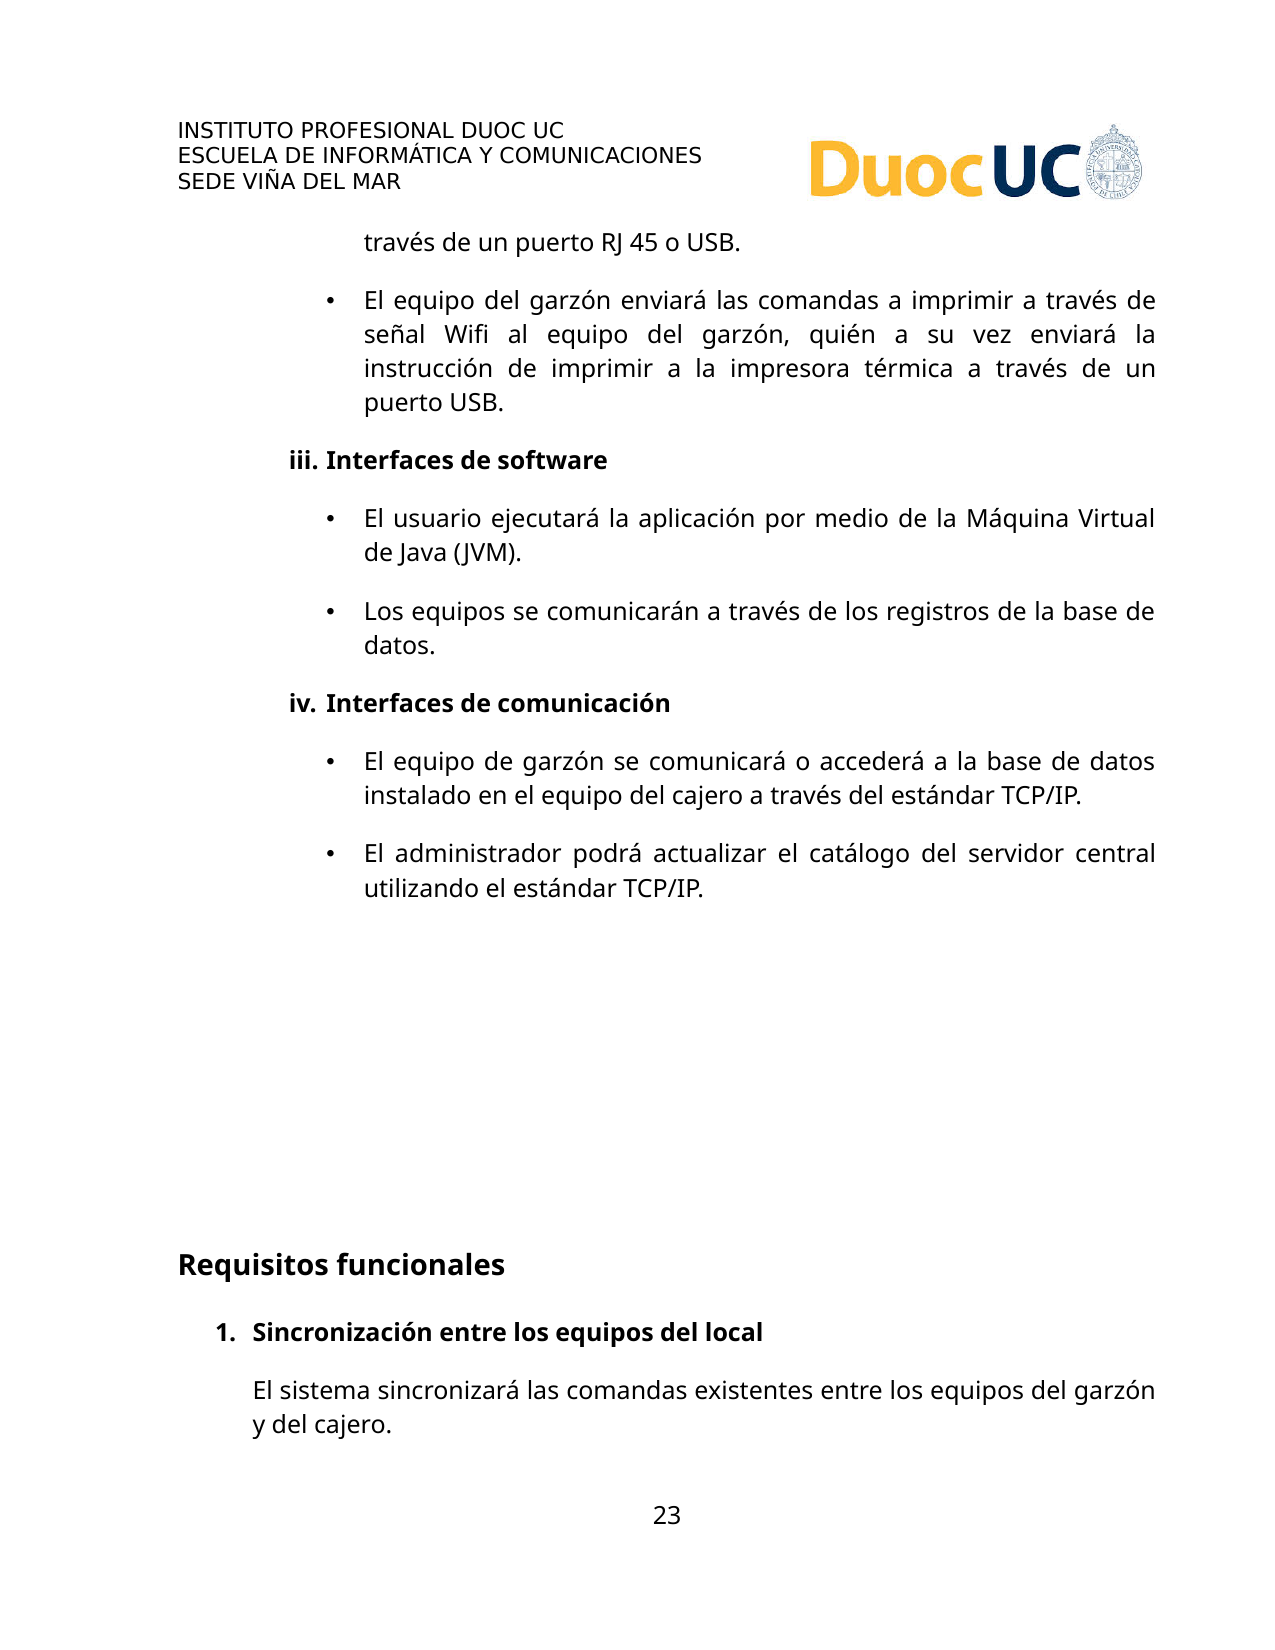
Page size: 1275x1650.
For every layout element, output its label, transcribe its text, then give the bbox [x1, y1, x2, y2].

list El usuario ejecutará la aplicación por medio de la Máquina Virtual de Java (JVM). [326, 501, 1157, 569]
list El equipo de garzón se comunicará o accederá a la base de datos instalado en el equipo del cajero a través del estándar TCP/IP. [326, 744, 1157, 812]
list Interfaces de comunicación [288, 686, 1157, 720]
list El sistema sincronizará las comandas existentes entre los equipos del garzón y del cajero. [215, 1372, 1157, 1441]
picture [794, 120, 1154, 203]
list Interfaces de software [288, 443, 1157, 477]
list través de un puerto RJ 45 o USB. [326, 224, 1157, 258]
list Sincronización entre los equipos del local [215, 1314, 1157, 1348]
list El administrador podrá actualizar el catálogo del servidor central utilizando el estándar TCP/IP. [326, 836, 1157, 904]
subtitle Requisitos funcionales [177, 1244, 1157, 1284]
list El equipo del garzón enviará las comandas a imprimir a través de señal Wifi al equipo del garzón, quién a su vez enviará la instrucción de imprimir a la impresora térmica a través de un puerto USB. [326, 282, 1157, 419]
list Los equipos se comunicarán a través de los registros de la base de datos. [326, 593, 1157, 661]
